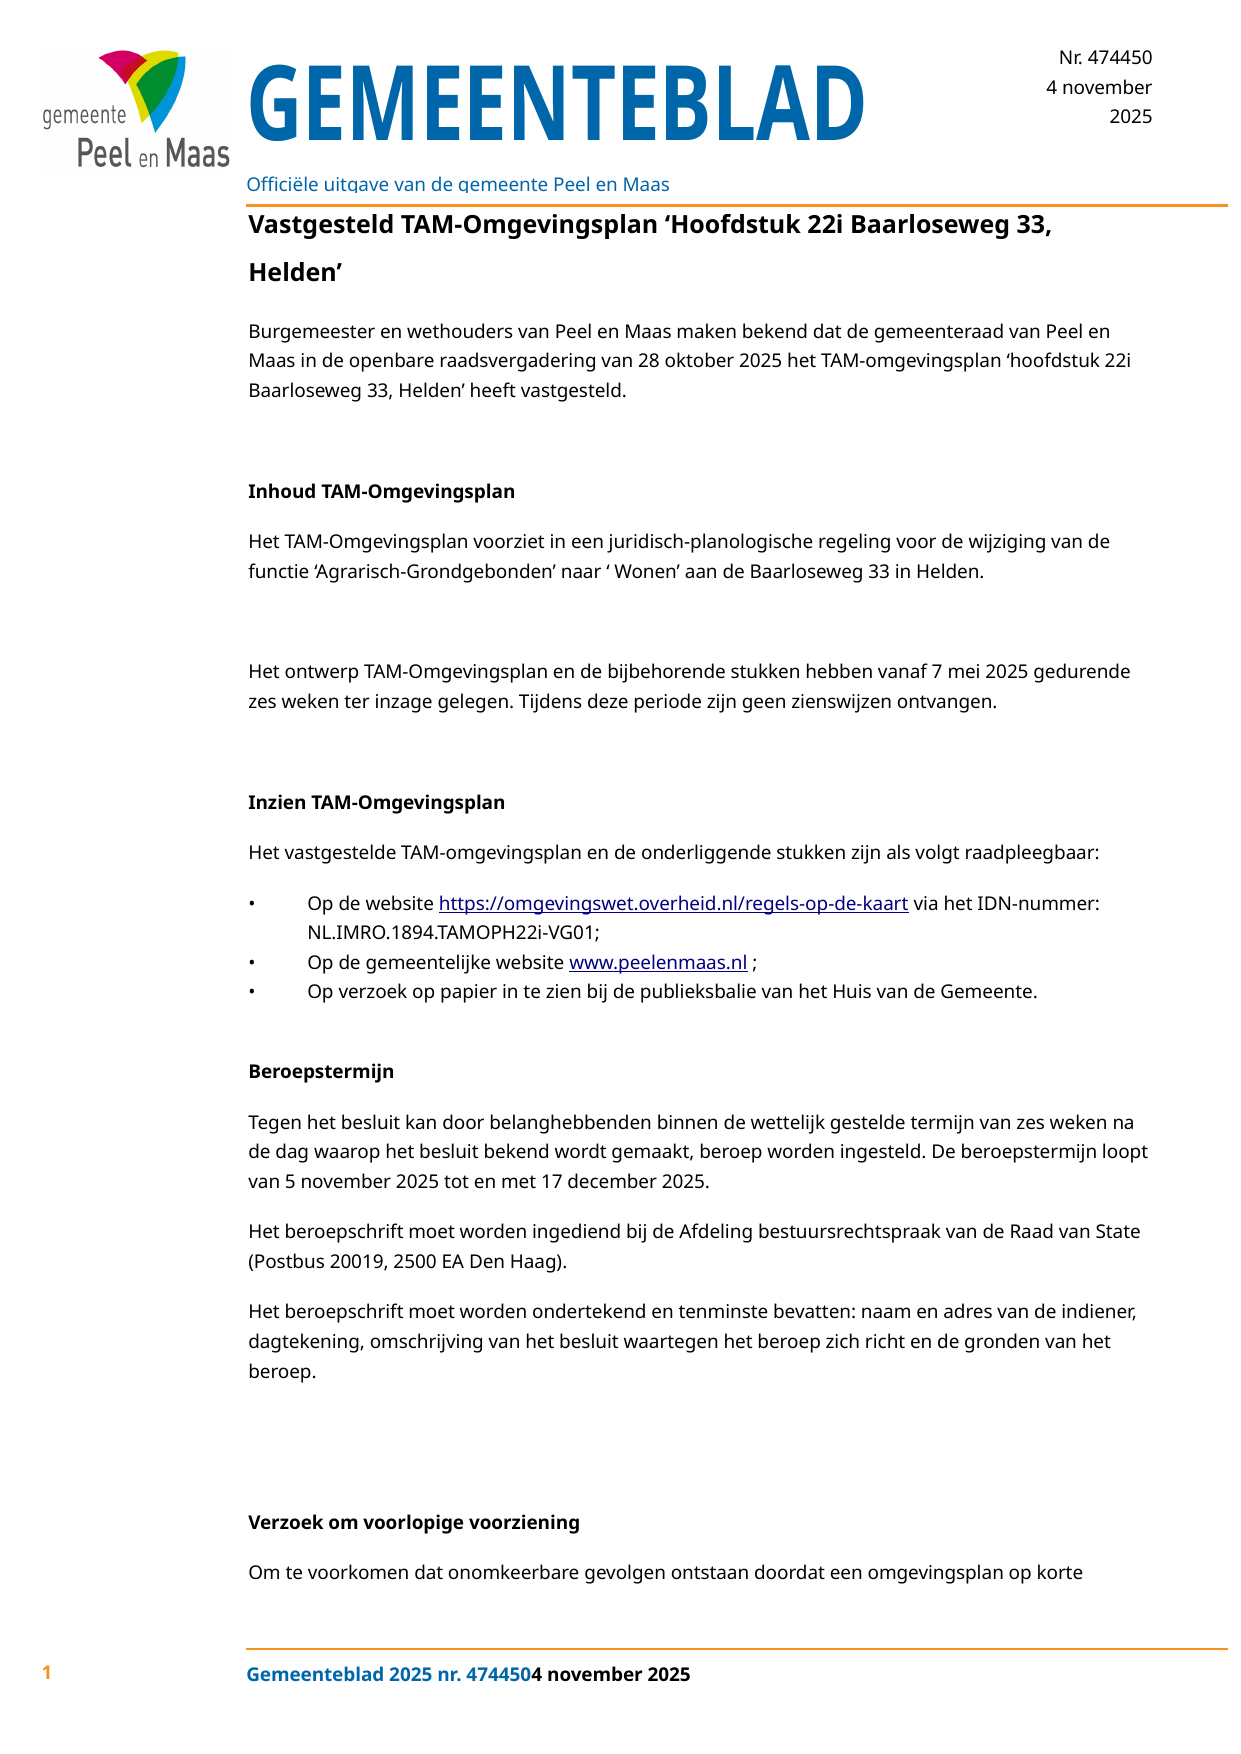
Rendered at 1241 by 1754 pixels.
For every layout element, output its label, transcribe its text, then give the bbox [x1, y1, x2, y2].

text Het beroepschrift moet worden ingediend bij de Afdeling bestuursrechtspraak van de Raad van State (Postbus 20019, 2500 EA Den Haag). [248, 1219, 1152, 1274]
text Beroepstermijn [248, 1059, 1152, 1084]
text Verzoek om voorlopige voorziening [248, 1509, 1152, 1535]
list Op verzoek op papier in te zien bij de publieksbalie van het Huis van de Gemeente. [248, 979, 1152, 1004]
picture [41, 47, 231, 172]
text Het ontwerp TAM-Omgevingsplan en de bijbehorende stukken hebben vanaf 7 mei 2025 gedurende zes weken ter inzage gelegen. Tijdens deze periode zijn geen zienswijzen ontvangen. [248, 659, 1152, 714]
text Het vastgestelde TAM-omgevingsplan en de onderliggende stukken zijn als volgt raadpleegbaar: [248, 839, 1152, 865]
text Inhoud TAM-Omgevingsplan [248, 478, 1152, 504]
list Op de website https://omgevingswet.overheid.nl/regels-op-de-kaart via het IDN-nummer: NL.IMRO.1894.TAMOPH22i-VG01; [248, 890, 1152, 945]
text Het TAM-Omgevingsplan voorziet in een juridisch-planologische regeling voor de wijziging van de functie ‘Agrarisch-Grondgebonden’ naar ‘ Wonen’ aan de Baarloseweg 33 in Helden. [248, 528, 1152, 584]
text Om te voorkomen dat onomkeerbare gevolgen ontstaan doordat een omgevingsplan op korte [248, 1559, 1152, 1585]
text Tegen het besluit kan door belanghebbenden binnen de wettelijk gestelde termijn van zes weken na de dag waarop het besluit bekend wordt gemaakt, beroep worden ingesteld. De beroepstermijn loopt van 5 november 2025 tot en met 17 december 2025. [248, 1109, 1152, 1194]
text Vastgesteld TAM-Omgevingsplan ‘Hoofdstuk 22i Baarloseweg 33, Helden’ [248, 207, 1152, 288]
text Burgemeester en wethouders van Peel en Maas maken bekend dat de gemeenteraad van Peel en Maas in de openbare raadsvergadering van 28 oktober 2025 het TAM-omgevingsplan ‘hoofdstuk 22i Baarloseweg 33, Helden’ heeft vastgesteld. [248, 318, 1152, 403]
text Het beroepschrift moet worden ondertekend en tenminste bevatten: naam en adres van de indiener, dagtekening, omschrijving van het besluit waartegen het beroep zich richt en de gronden van het beroep. [248, 1299, 1152, 1384]
text Inzien TAM-Omgevingsplan [248, 789, 1152, 815]
list Op de gemeentelijke website www.peelenmaas.nl ; [248, 949, 1152, 975]
